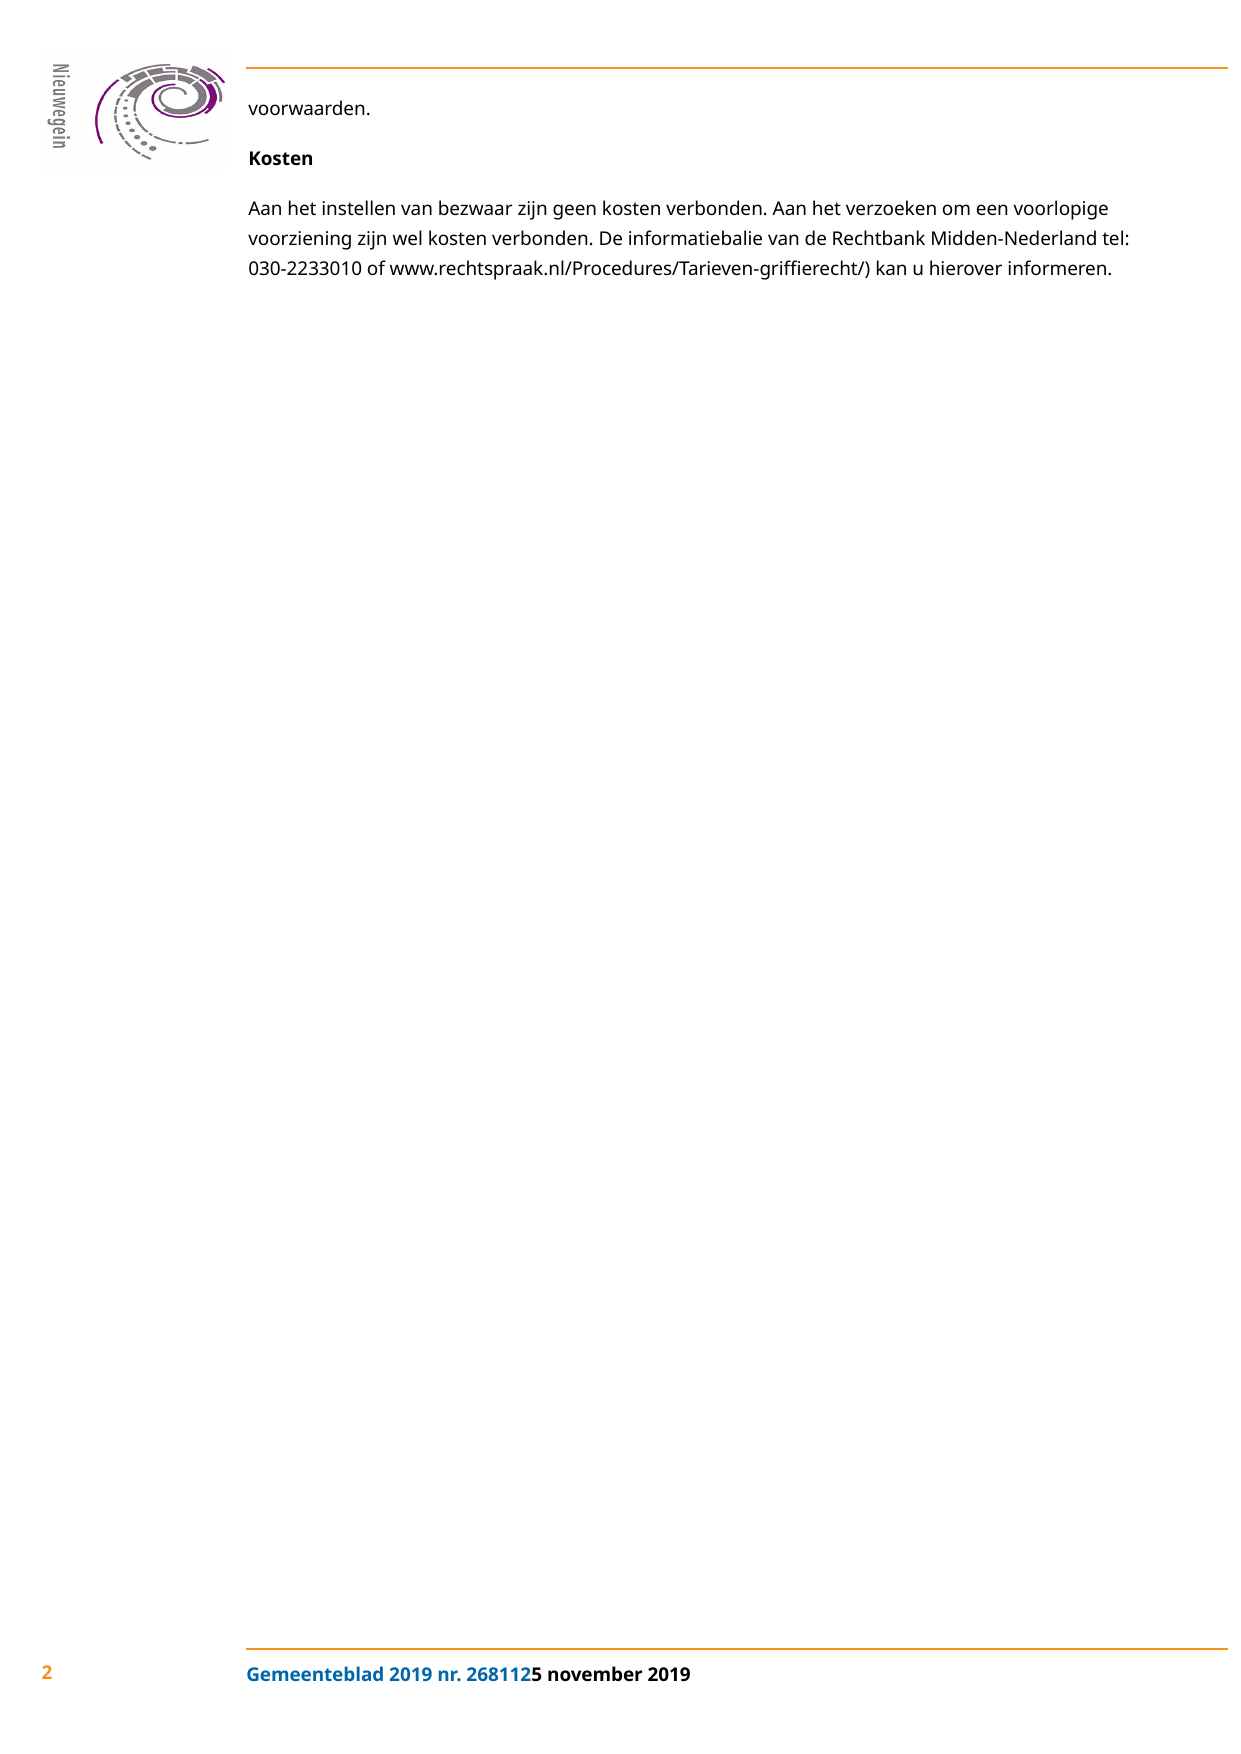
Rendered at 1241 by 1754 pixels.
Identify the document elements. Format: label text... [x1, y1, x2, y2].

text Kosten [248, 145, 1152, 171]
text voorwaarden. [248, 95, 1152, 121]
picture [41, 47, 231, 172]
text Aan het instellen van bezwaar zijn geen kosten verbonden. Aan het verzoeken om een voorlopige voorziening zijn wel kosten verbonden. De informatiebalie van de Rechtbank Midden-Nederland tel: 030-2233010 of www.rechtspraak.nl/Procedures/Tarieven-griffierecht/) kan u hierover informeren. [248, 196, 1152, 281]
